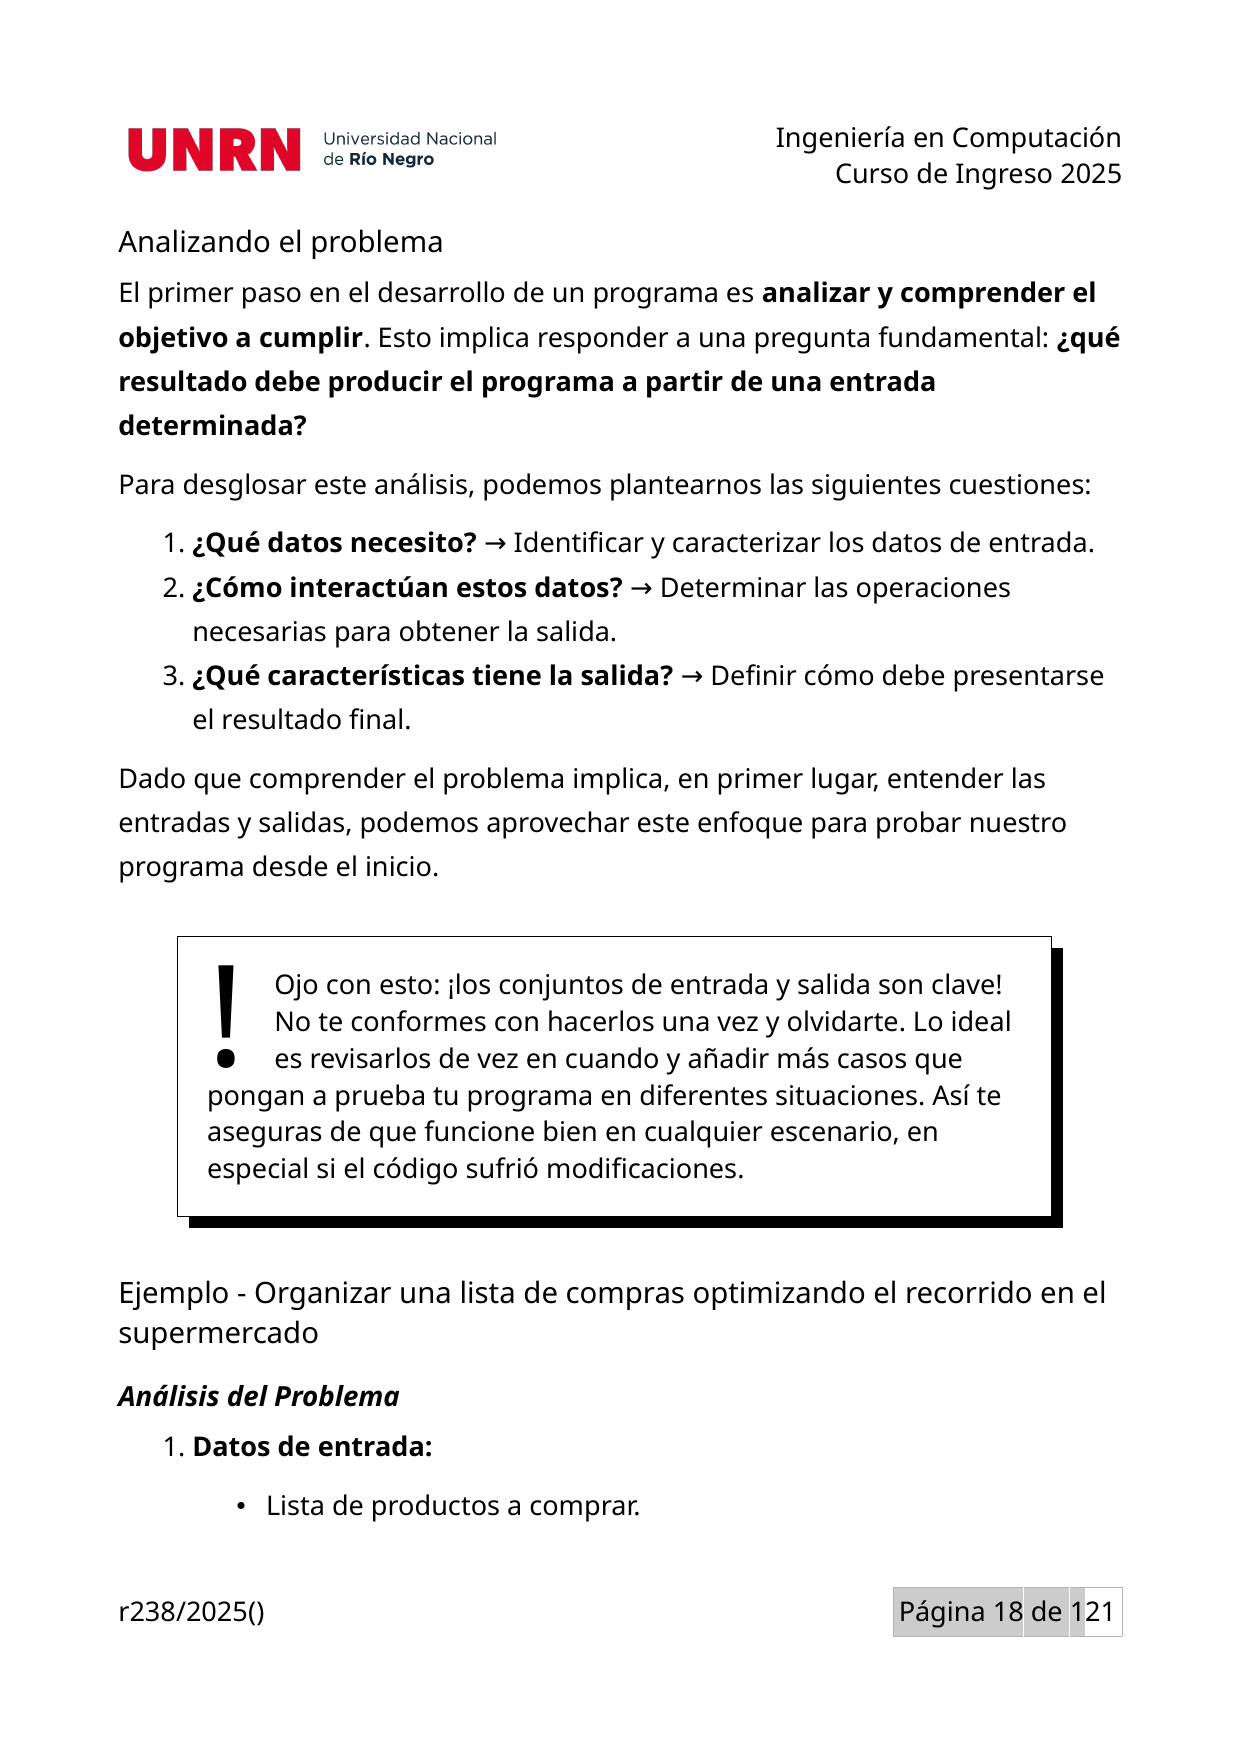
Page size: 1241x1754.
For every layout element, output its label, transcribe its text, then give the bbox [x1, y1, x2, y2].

subtitle Ejemplo - Organizar una lista de compras optimizando el recorrido en el supermercado [118, 1272, 1122, 1352]
list Lista de productos a comprar. [236, 1486, 1122, 1523]
list ¿Qué características tiene la salida? → Definir cómo debe presentarse el resultado final. [162, 656, 1122, 737]
list ¿Qué datos necesito? → Identificar y caracterizar los datos de entrada. [162, 524, 1122, 561]
text !Ojo con esto: ¡los conjuntos de entrada y salida son clave! No te conformes con hacerlos una vez y olvidarte. Lo ideal es revisarlos de vez en cuando y añadir más casos que pongan a prueba tu programa en diferentes situaciones. Así te aseguras de que funcione bien en cualquier escenario, en especial si el código sufrió modificaciones. [178, 937, 1051, 1216]
subtitle Analizando el problema [118, 221, 1122, 261]
text El primer paso en el desarrollo de un programa es analizar y comprender el objetivo a cumplir. Esto implica responder a una pregunta fundamental: ¿qué resultado debe producir el programa a partir de una entrada determinada? [118, 274, 1122, 443]
picture [118, 118, 505, 180]
list ¿Cómo interactúan estos datos? → Determinar las operaciones necesarias para obtener la salida. [162, 568, 1122, 649]
text Para desglosar este análisis, podemos plantearnos las siguientes cuestiones: [118, 465, 1122, 502]
text Dado que comprender el problema implica, en primer lugar, entender las entradas y salidas, podemos aprovechar este enfoque para probar nuestro programa desde el inicio. [118, 759, 1122, 884]
subtitle Análisis del Problema [118, 1377, 1122, 1415]
list Datos de entrada: [162, 1427, 1122, 1464]
